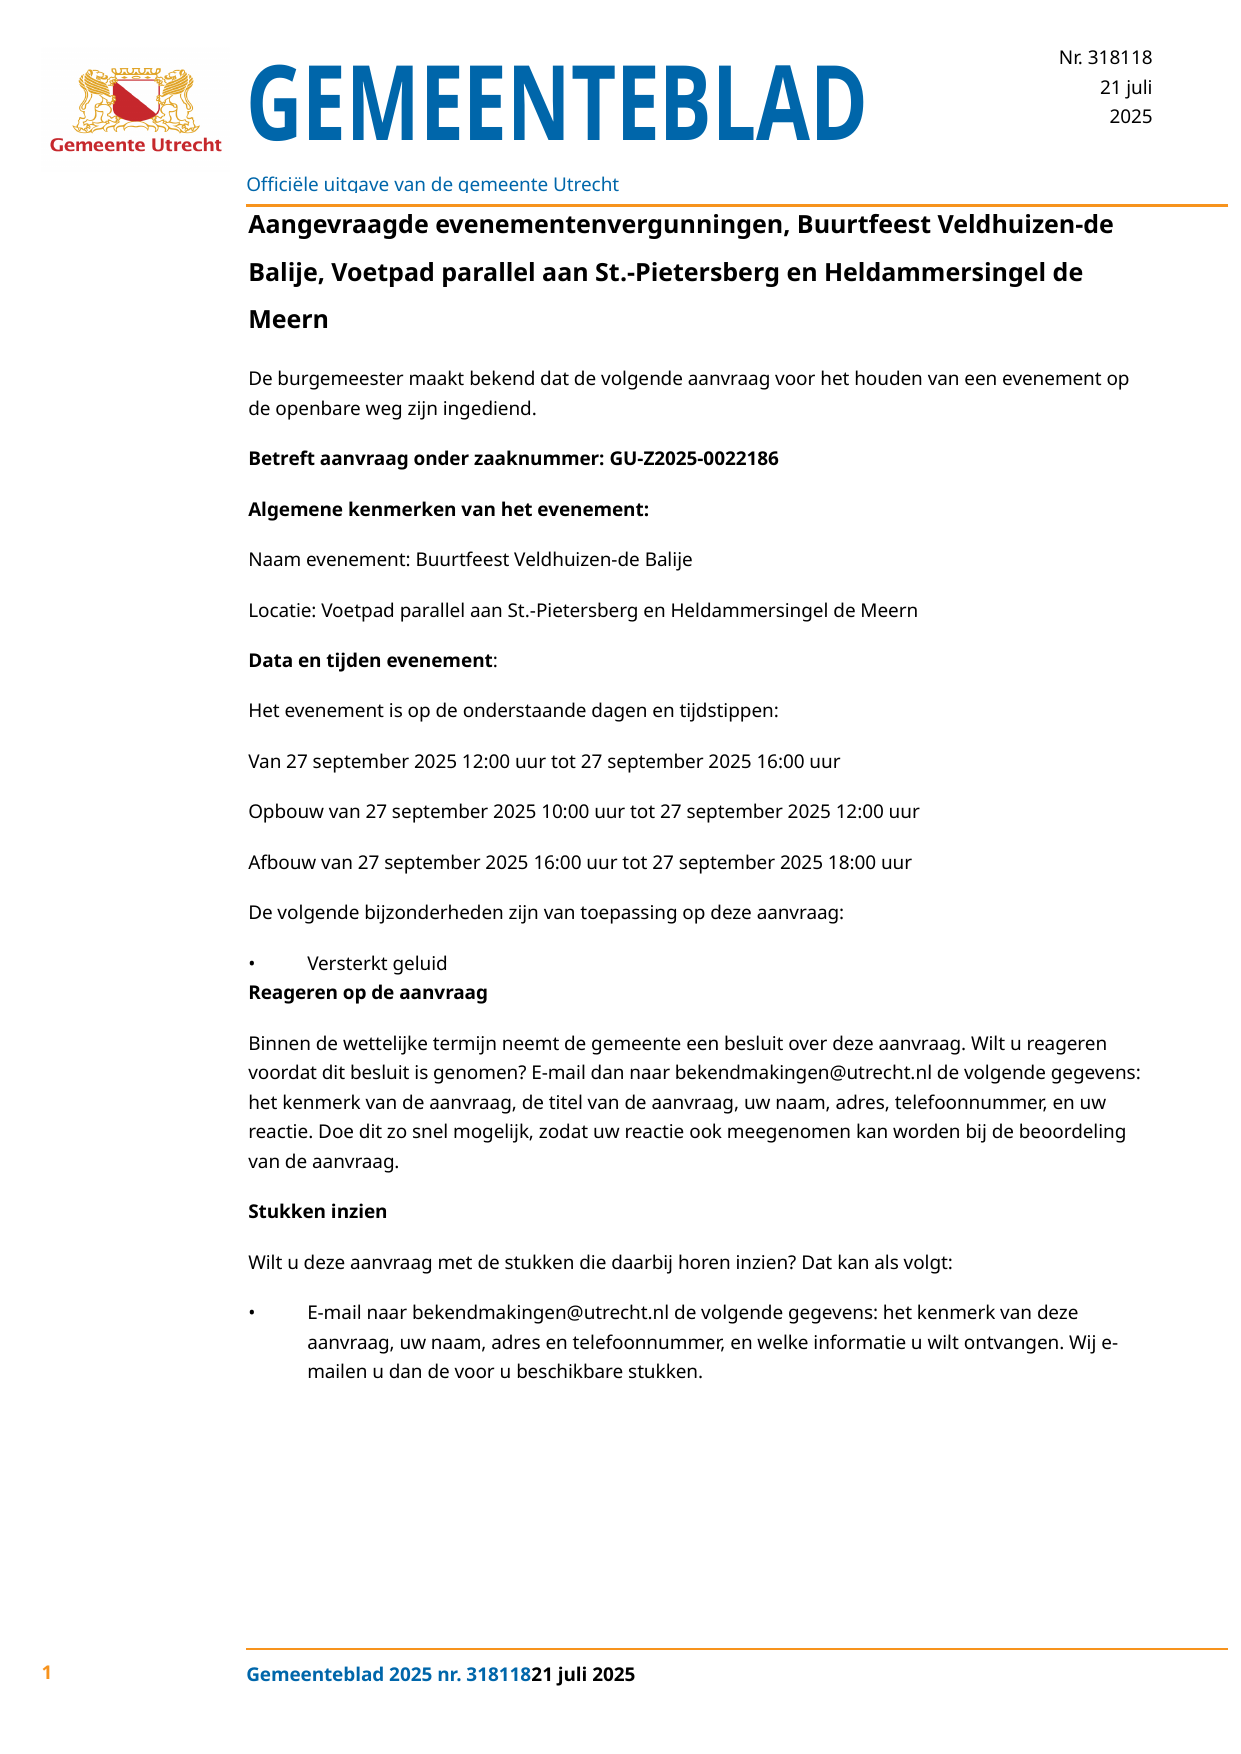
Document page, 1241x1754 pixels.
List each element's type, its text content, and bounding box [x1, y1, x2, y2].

text Aangevraagde evenementenvergunningen, Buurtfeest Veldhuizen-de Balije, Voetpad parallel aan St.-Pietersberg en Heldammersingel de Meern [248, 207, 1152, 336]
text Reageren op de aanvraag [248, 979, 1152, 1005]
text Van 27 september 2025 12:00 uur tot 27 september 2025 16:00 uur [248, 748, 1152, 774]
text Stukken inzien [248, 1198, 1152, 1224]
list Versterkt geluid [248, 950, 1152, 975]
list E-mail naar bekendmakingen@utrecht.nl de volgende gegevens: het kenmerk van deze aanvraag, uw naam, adres en telefoonnummer, en welke informatie u wilt ontvangen. Wij e-mailen u dan de voor u beschikbare stukken. [248, 1299, 1152, 1384]
text Naam evenement: Buurtfeest Veldhuizen-de Balije [248, 546, 1152, 572]
text Binnen de wettelijke termijn neemt de gemeente een besluit over deze aanvraag. Wilt u reageren voordat dit besluit is genomen? E-mail dan naar bekendmakingen@utrecht.nl de volgende gegevens: het kenmerk van de aanvraag, de titel van de aanvraag, uw naam, adres, telefoonnummer, en uw reactie. Doe dit zo snel mogelijk, zodat uw reactie ook meegenomen kan worden bij de beoordeling van de aanvraag. [248, 1030, 1152, 1174]
text Locatie: Voetpad parallel aan St.-Pietersberg en Heldammersingel de Meern [248, 597, 1152, 622]
text Opbouw van 27 september 2025 10:00 uur tot 27 september 2025 12:00 uur [248, 798, 1152, 824]
text Betreft aanvraag onder zaaknummer: GU-Z2025-0022186 [248, 446, 1152, 471]
text Algemene kenmerken van het evenement: [248, 496, 1152, 522]
picture [41, 47, 231, 172]
text Wilt u deze aanvraag met de stukken die daarbij horen inzien? Dat kan als volgt: [248, 1249, 1152, 1274]
text De volgende bijzonderheden zijn van toepassing op deze aanvraag: [248, 899, 1152, 925]
text Het evenement is op de onderstaande dagen en tijdstippen: [248, 698, 1152, 723]
text Afbouw van 27 september 2025 16:00 uur tot 27 september 2025 18:00 uur [248, 849, 1152, 874]
text Data en tijden evenement: [248, 647, 1152, 673]
text De burgemeester maakt bekend dat de volgende aanvraag voor het houden van een evenement op de openbare weg zijn ingediend. [248, 366, 1152, 421]
